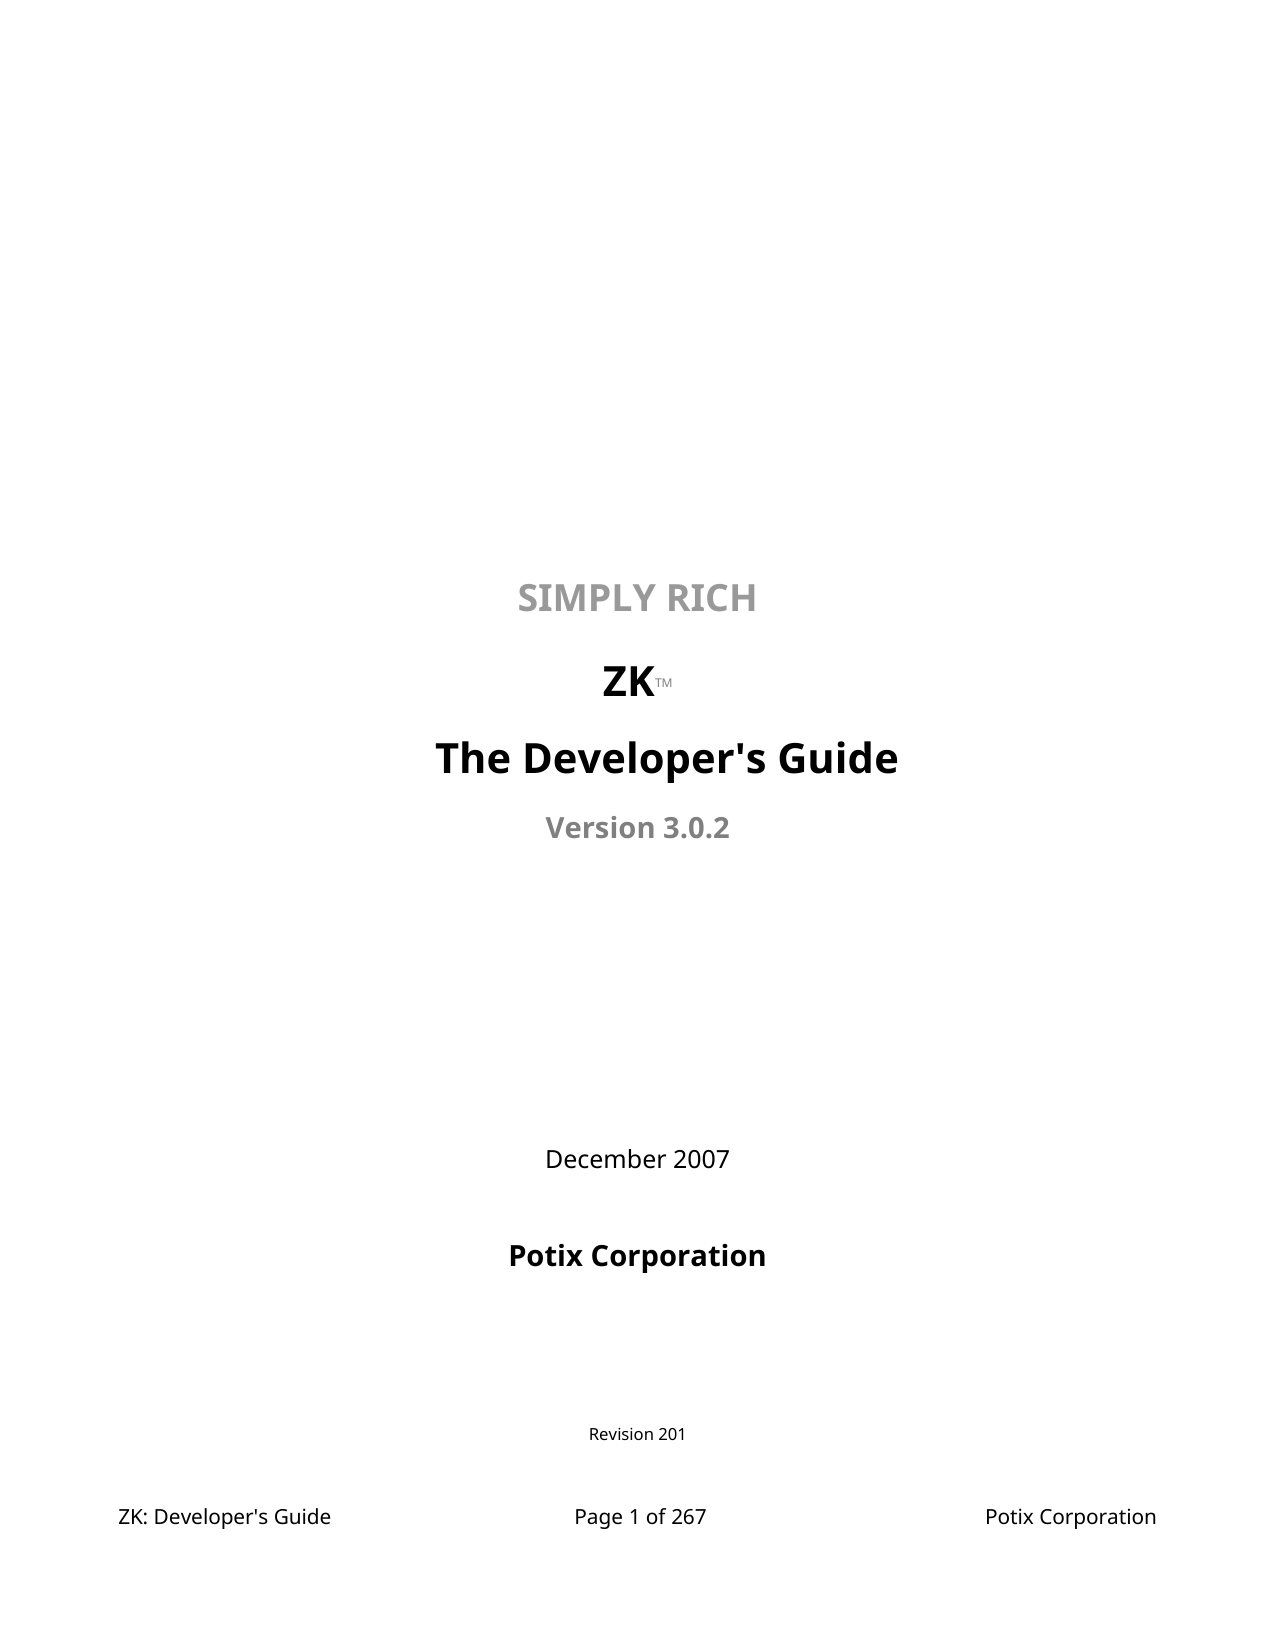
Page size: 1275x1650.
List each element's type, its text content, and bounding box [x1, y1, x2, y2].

text Revision 201 [118, 1422, 1157, 1445]
text ZKTM [118, 652, 1157, 708]
subtitle Version 3.0.2 [118, 807, 1157, 847]
text SIMPLY RICH [118, 571, 1157, 622]
text Potix Corporation [118, 1235, 1157, 1275]
text December 2007 [118, 1142, 1157, 1176]
title The Developer's Guide [177, 729, 1157, 786]
